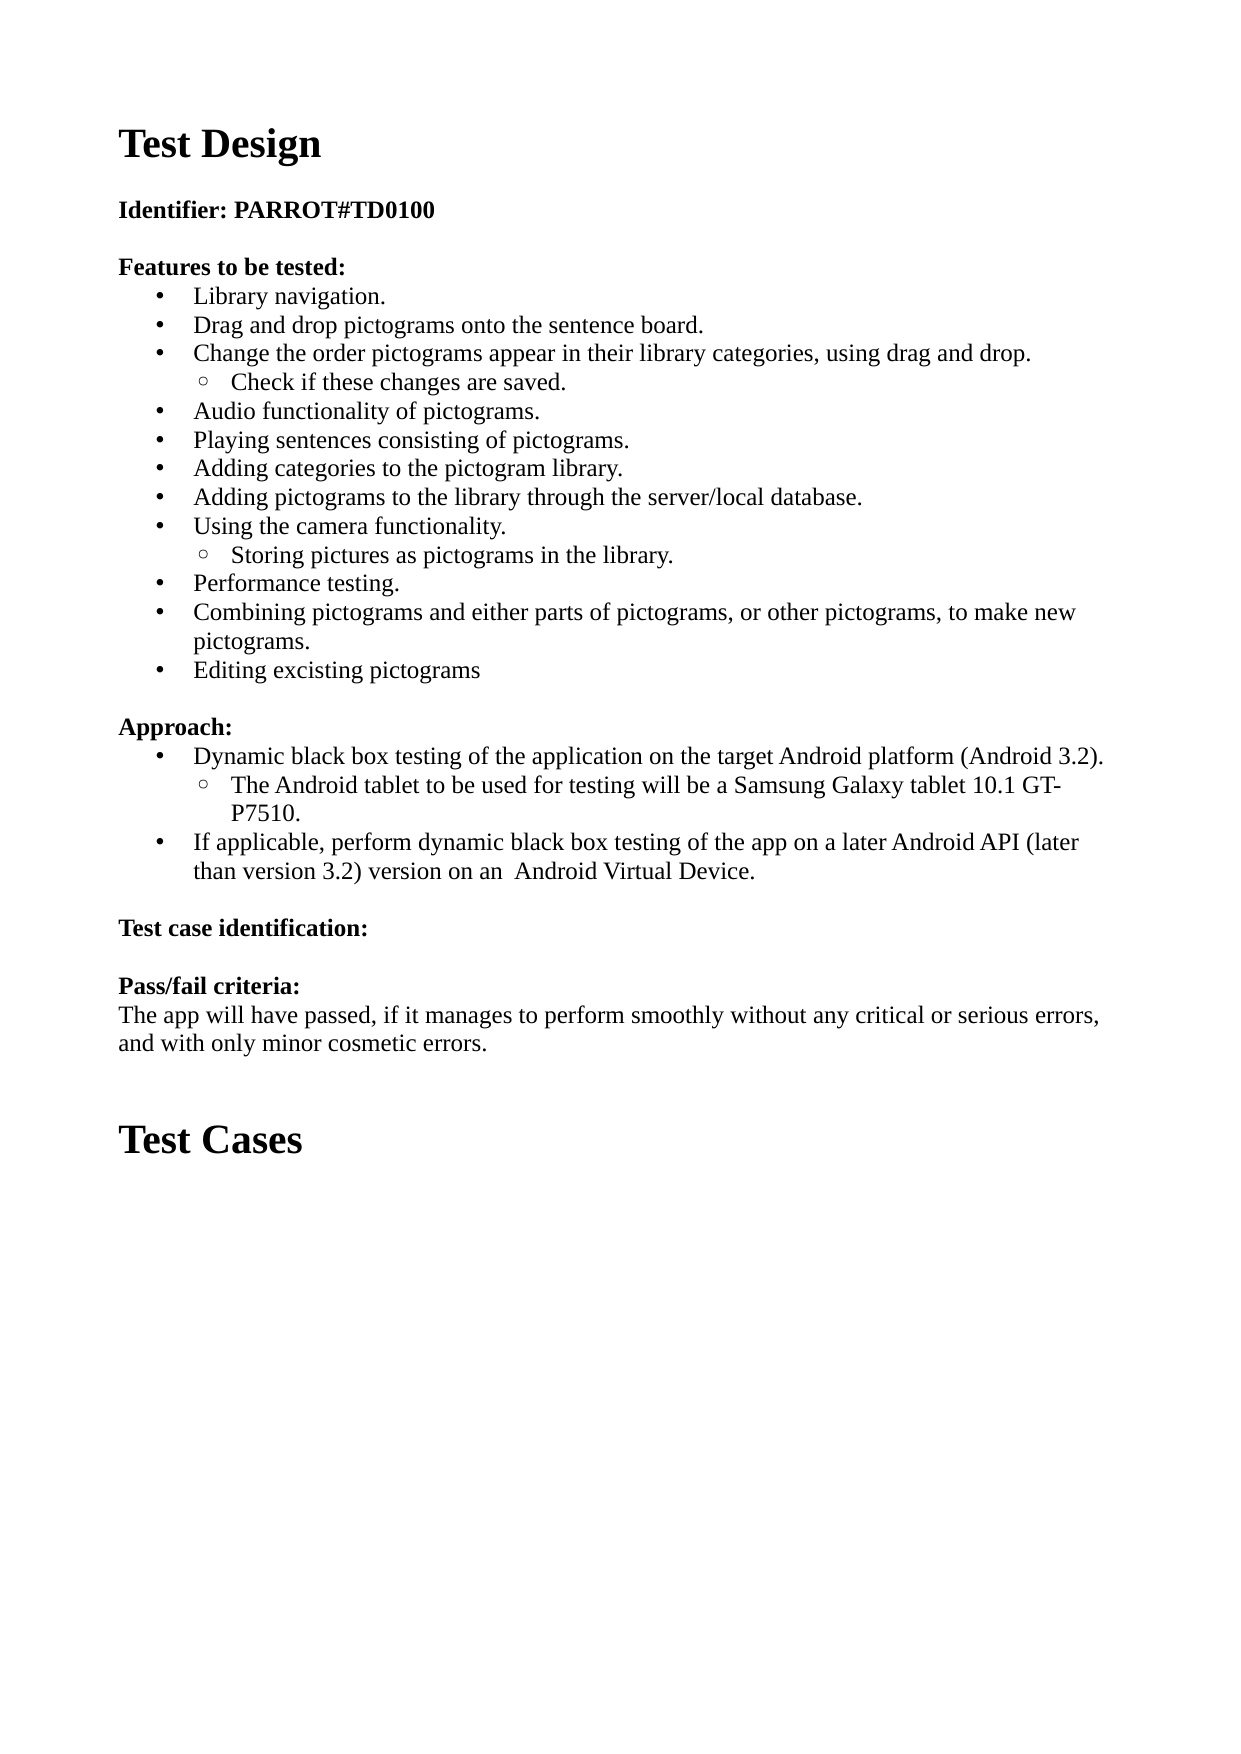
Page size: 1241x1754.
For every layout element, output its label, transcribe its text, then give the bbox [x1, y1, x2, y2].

list Dynamic black box testing of the application on the target Android platform (Android 3.2). [156, 741, 1122, 770]
list Audio functionality of pictograms. [156, 396, 1122, 425]
text Pass/fail criteria: [118, 971, 1122, 1000]
list Library navigation. [156, 281, 1122, 310]
text Identifier: PARROT#TD0100 [118, 195, 1122, 223]
list Adding categories to the pictogram library. [156, 453, 1122, 482]
list Performance testing. [156, 568, 1122, 597]
text The app will have passed, if it manages to perform smoothly without any critical or serious errors, and with only minor cosmetic errors. [118, 1000, 1122, 1057]
list Drag and drop pictograms onto the sentence board. [156, 310, 1122, 338]
list Playing sentences consisting of pictograms. [156, 425, 1122, 453]
list Using the camera functionality. [156, 511, 1122, 540]
text Test Cases [118, 1115, 1122, 1163]
list Adding pictograms to the library through the server/local database. [156, 482, 1122, 511]
text Features to be tested: [118, 252, 1122, 281]
list Storing pictures as pictograms in the library. [193, 540, 1122, 568]
list Change the order pictograms appear in their library categories, using drag and drop. [156, 338, 1122, 367]
list The Android tablet to be used for testing will be a Samsung Galaxy tablet 10.1 GT-P7510. [193, 770, 1122, 827]
list If applicable, perform dynamic black box testing of the app on a later Android API (later than version 3.2) version on an Android Virtual Device. [156, 827, 1122, 885]
list Combining pictograms and either parts of pictograms, or other pictograms, to make new pictograms. [156, 597, 1122, 655]
text Test Design [118, 118, 1122, 166]
list Editing excisting pictograms [156, 655, 1122, 683]
list Check if these changes are saved. [193, 367, 1122, 396]
text Test case identification: [118, 913, 1122, 942]
text Approach: [118, 712, 1122, 741]
